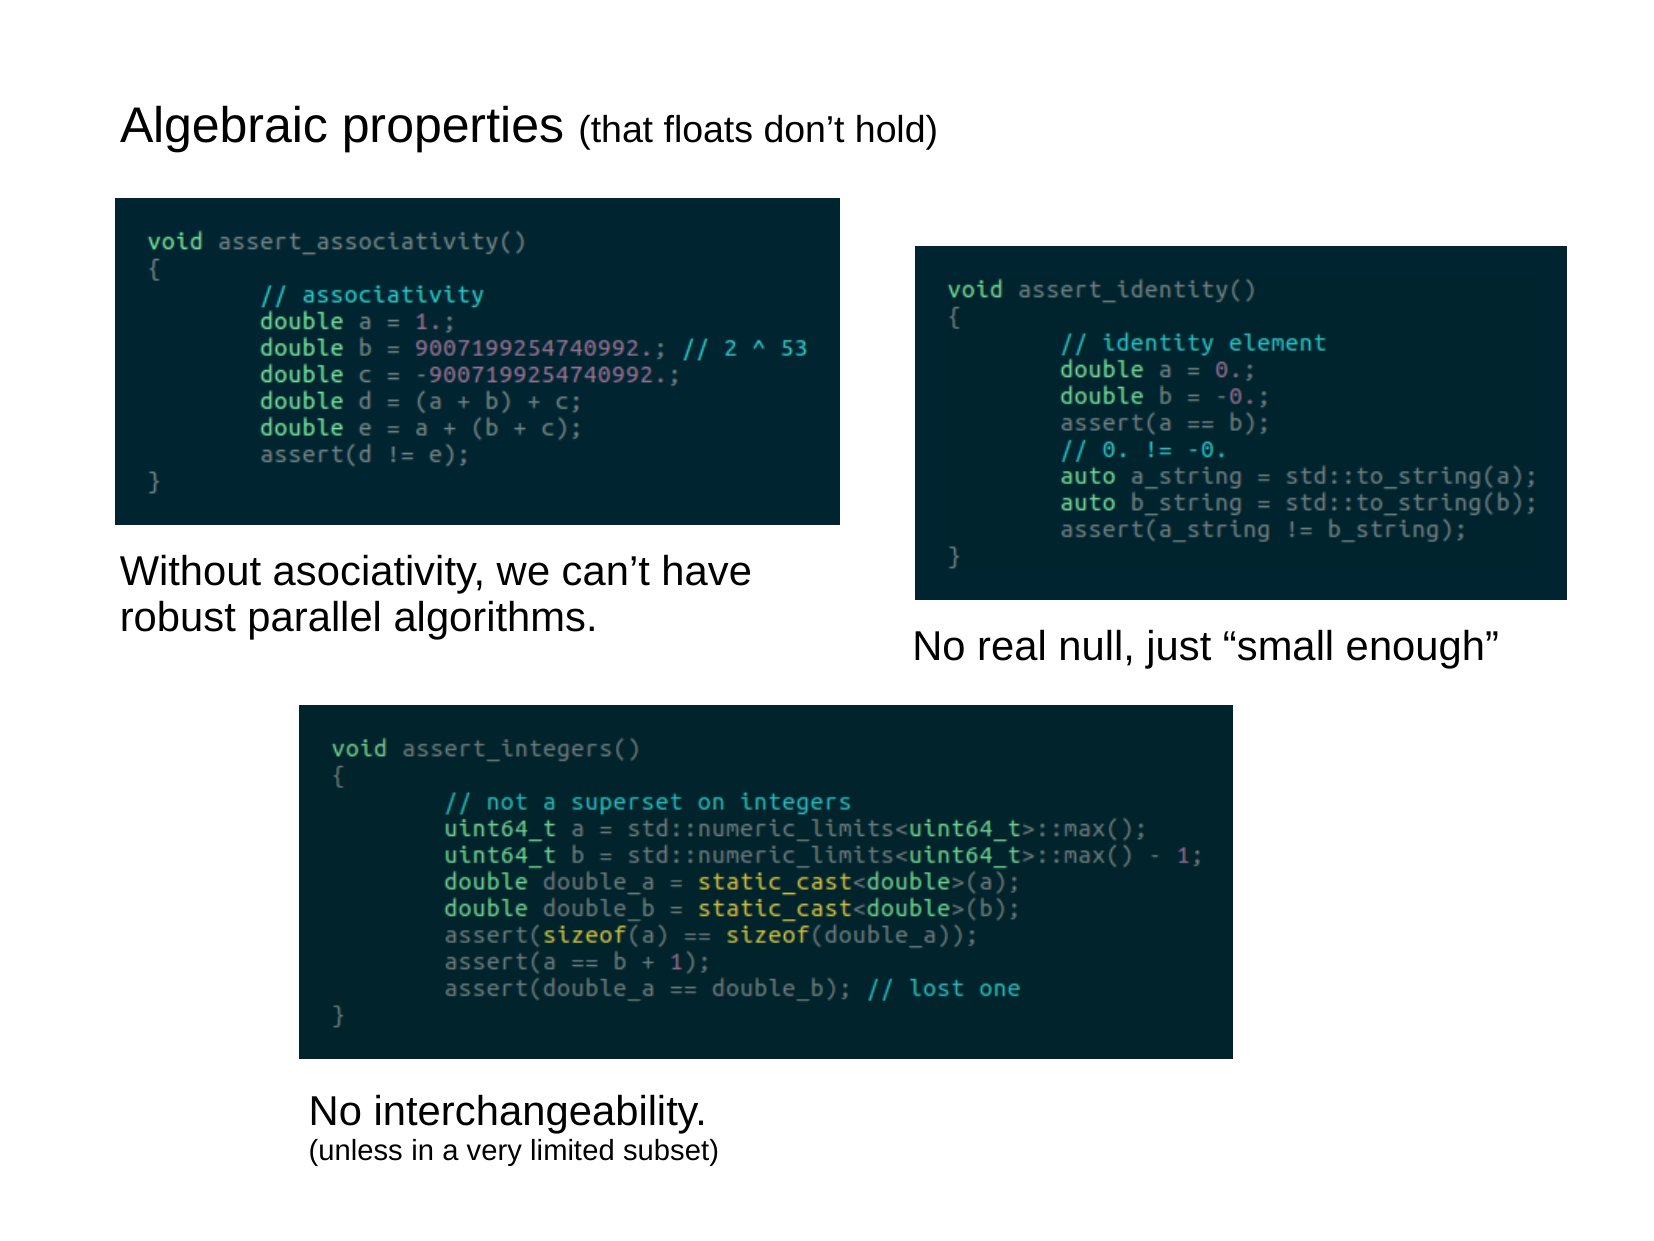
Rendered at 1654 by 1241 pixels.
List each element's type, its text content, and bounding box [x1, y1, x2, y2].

text_box Without asociativity, we can’t have robust parallel algorithms. [105, 540, 886, 648]
text_box No interchangeability. (unless in a very limited subset) [293, 1080, 1015, 1175]
text_box Algebraic properties (that floats don’t hold) [105, 90, 954, 161]
picture [115, 198, 841, 526]
text_box No real null, just “small enough” [897, 615, 1619, 677]
picture [915, 246, 1567, 601]
picture [299, 705, 1233, 1059]
